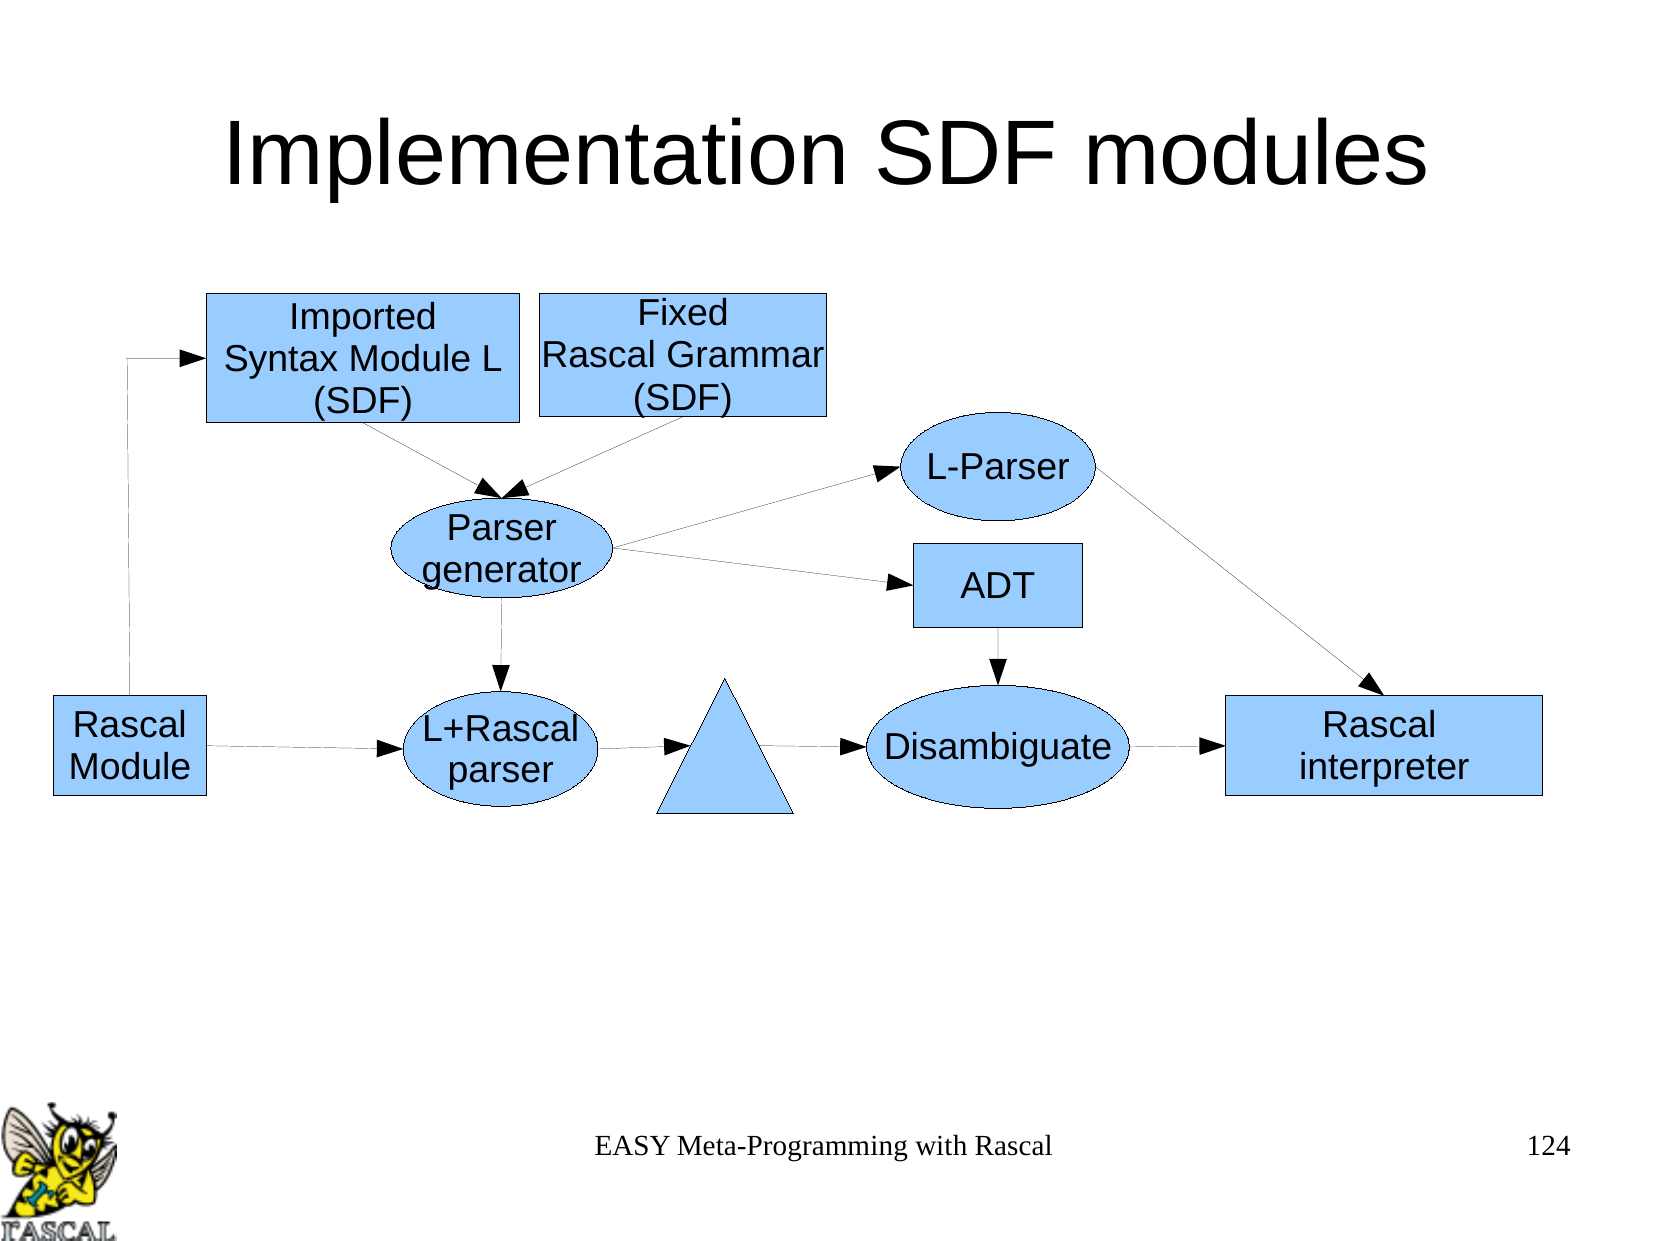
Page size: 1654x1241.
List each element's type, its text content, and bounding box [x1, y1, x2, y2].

text_box L+Rascal parser [403, 691, 598, 807]
text_box Disambiguate [866, 685, 1130, 809]
text_box Rascal Module [53, 695, 207, 796]
text_box Fixed Rascal Grammar (SDF) [539, 293, 827, 417]
text_box Imported Syntax Module L (SDF) [206, 293, 520, 423]
picture [0, 1102, 117, 1241]
text_box Rascal interpreter [1225, 695, 1543, 796]
title Implementation SDF modules [82, 49, 1571, 257]
text_box Parser generator [390, 498, 613, 598]
text_box L-Parser [900, 412, 1096, 521]
text_box [656, 678, 794, 814]
text_box ADT [913, 543, 1083, 628]
